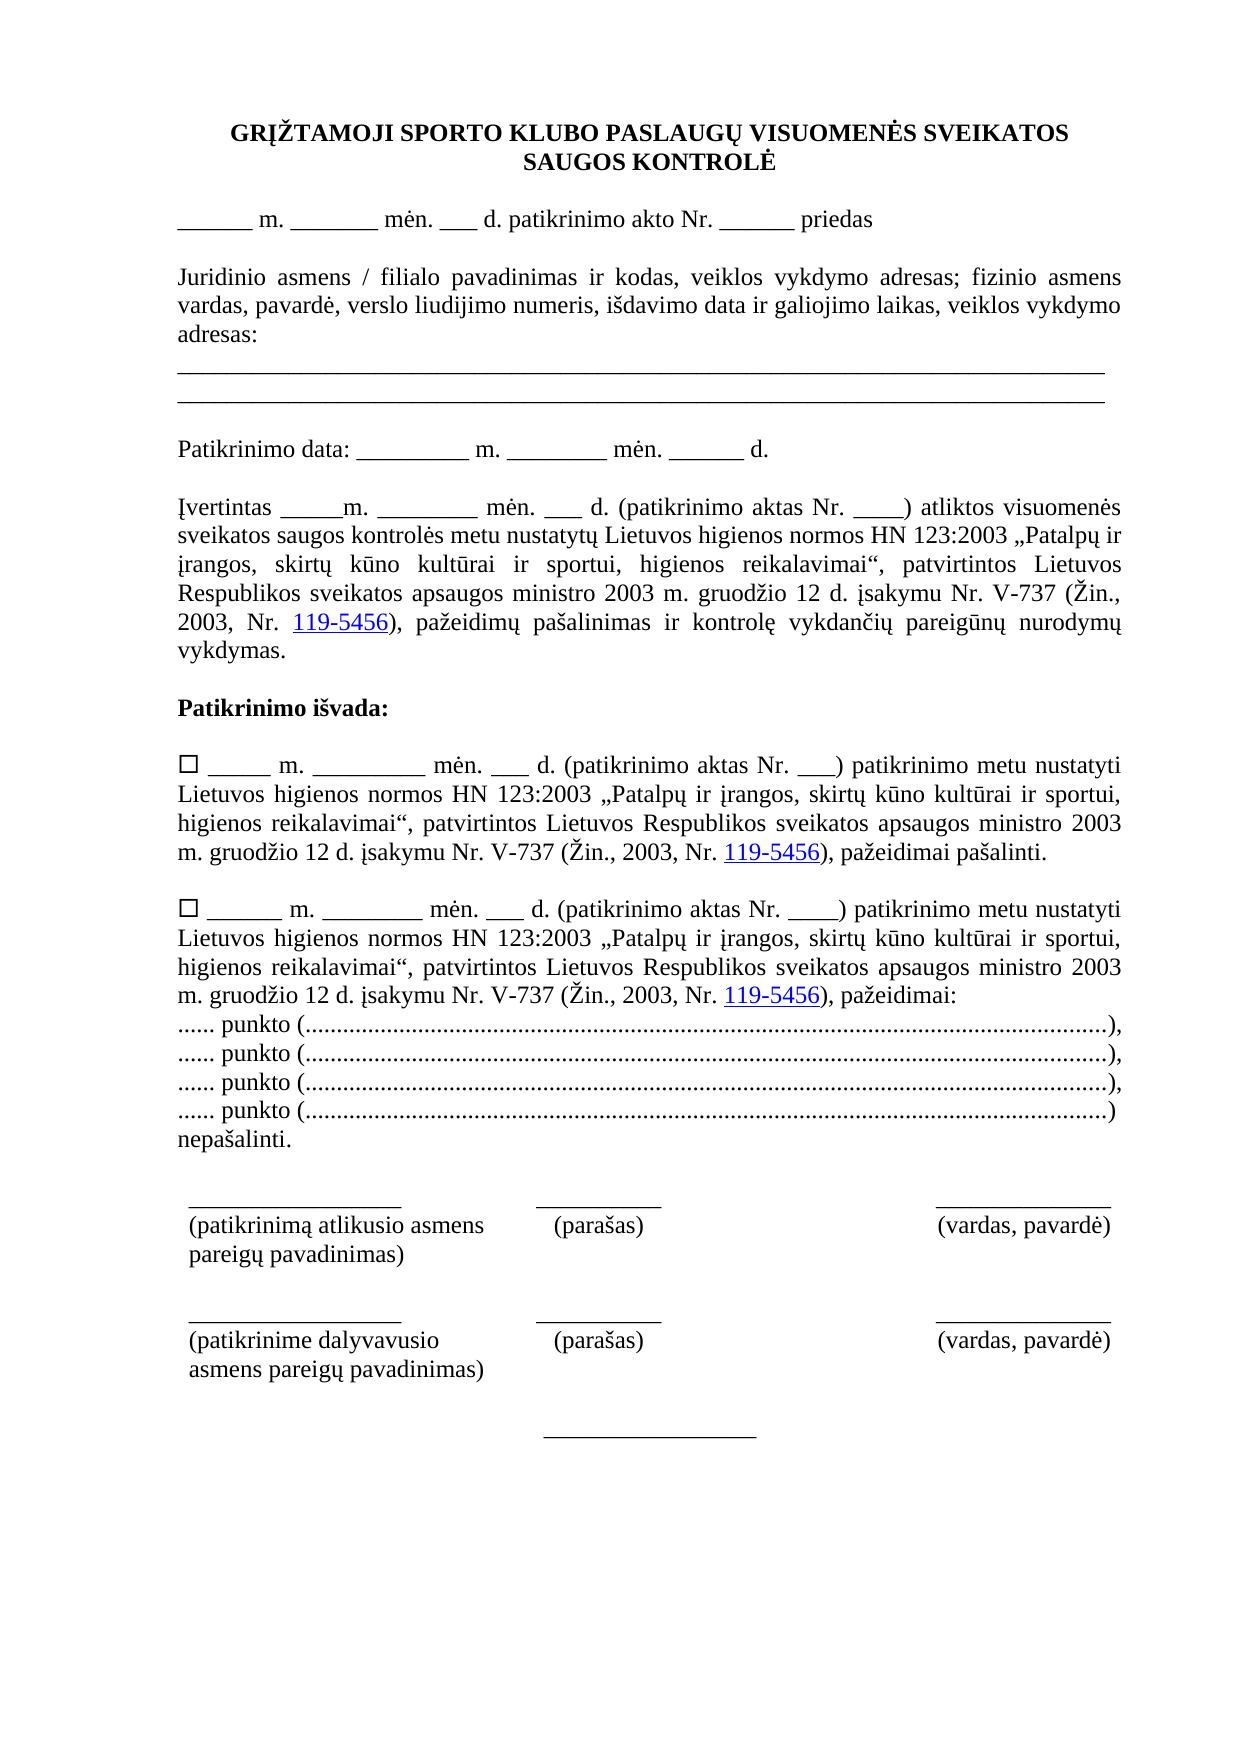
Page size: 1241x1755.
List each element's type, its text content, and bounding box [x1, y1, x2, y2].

text _ [177, 377, 1122, 406]
table_header _________________ (patikrinimą atlikusio asmens pareigų pavadinimas) [177, 1182, 496, 1268]
text ...... punkto ( ), [177, 1067, 1122, 1096]
text _________________ [177, 1412, 1122, 1441]
text ...... punkto ( ), [177, 1038, 1122, 1067]
text ______ m. _______ mėn. ___ d. patikrinimo akto Nr. ______ priedas [177, 204, 1122, 233]
text Juridinio asmens / filialo pavadinimas ir kodas, veiklos vykdymo adresas; fizinio asmens vardas, pavardė, verslo liudijimo numeris, išdavimo data ir galiojimo laikas, veiklos vykdymo adresas: [177, 262, 1122, 348]
table_header __________ (parašas) [496, 1297, 701, 1383]
text Patikrinimo data: _________ m. ________ mėn. ______ d. [177, 434, 1122, 463]
text GRĮŽTAMOJI SPORTO KLUBO PASLAUGŲ VISUOMENĖS SVEIKATOS SAUGOS KONTROLĖ [177, 118, 1122, 176]
table_header _________________ (patikrinime dalyvavusio asmens pareigų pavadinimas) [177, 1297, 496, 1383]
table_header __________ (parašas) [496, 1182, 701, 1268]
text Įvertintas _____m. ________ mėn. ___ d. (patikrinimo aktas Nr. ____) atliktos visuomenės sveikatos saugos kontrolės metu nustatytų Lietuvos higienos normos HN 123:2003 „Patalpų ir įrangos, skirtų kūno kultūrai ir sportui, higienos reikalavimai“, patvirtintos Lietuvos Respublikos sveikatos apsaugos ministro 2003 m. gruodžio 12 d. įsakymu Nr. V-737 (Žin., 2003, Nr. 119-5456), pažeidimų pašalinimas ir kontrolę vykdančių pareigūnų nurodymų vykdymas. [177, 492, 1122, 664]
text ...... punkto ( ) [177, 1096, 1122, 1124]
table_header ______________ (vardas, pavardė) [701, 1182, 1122, 1268]
text ...... punkto ( ), [177, 1009, 1122, 1038]
text [] ______ m. ________ mėn. ___ d. (patikrinimo aktas Nr. ____) patikrinimo metu nustatyti Lietuvos higienos normos HN 123:2003 „Patalpų ir įrangos, skirtų kūno kultūrai ir sportui, higienos reikalavimai“, patvirtintos Lietuvos Respublikos sveikatos apsaugos ministro 2003 m. gruodžio 12 d. įsakymu Nr. V-737 (Žin., 2003, Nr. 119-5456), pažeidimai: [177, 894, 1122, 1009]
text nepašalinti. [177, 1124, 1122, 1153]
text Patikrinimo išvada: [177, 693, 1122, 722]
text _ [177, 348, 1122, 377]
text [] _____ m. _________ mėn. ___ d. (patikrinimo aktas Nr. ___) patikrinimo metu nustatyti Lietuvos higienos normos HN 123:2003 „Patalpų ir įrangos, skirtų kūno kultūrai ir sportui, higienos reikalavimai“, patvirtintos Lietuvos Respublikos sveikatos apsaugos ministro 2003 m. gruodžio 12 d. įsakymu Nr. V-737 (Žin., 2003, Nr. 119-5456), pažeidimai pašalinti. [177, 751, 1122, 866]
table_header ______________ (vardas, pavardė) [701, 1297, 1122, 1383]
